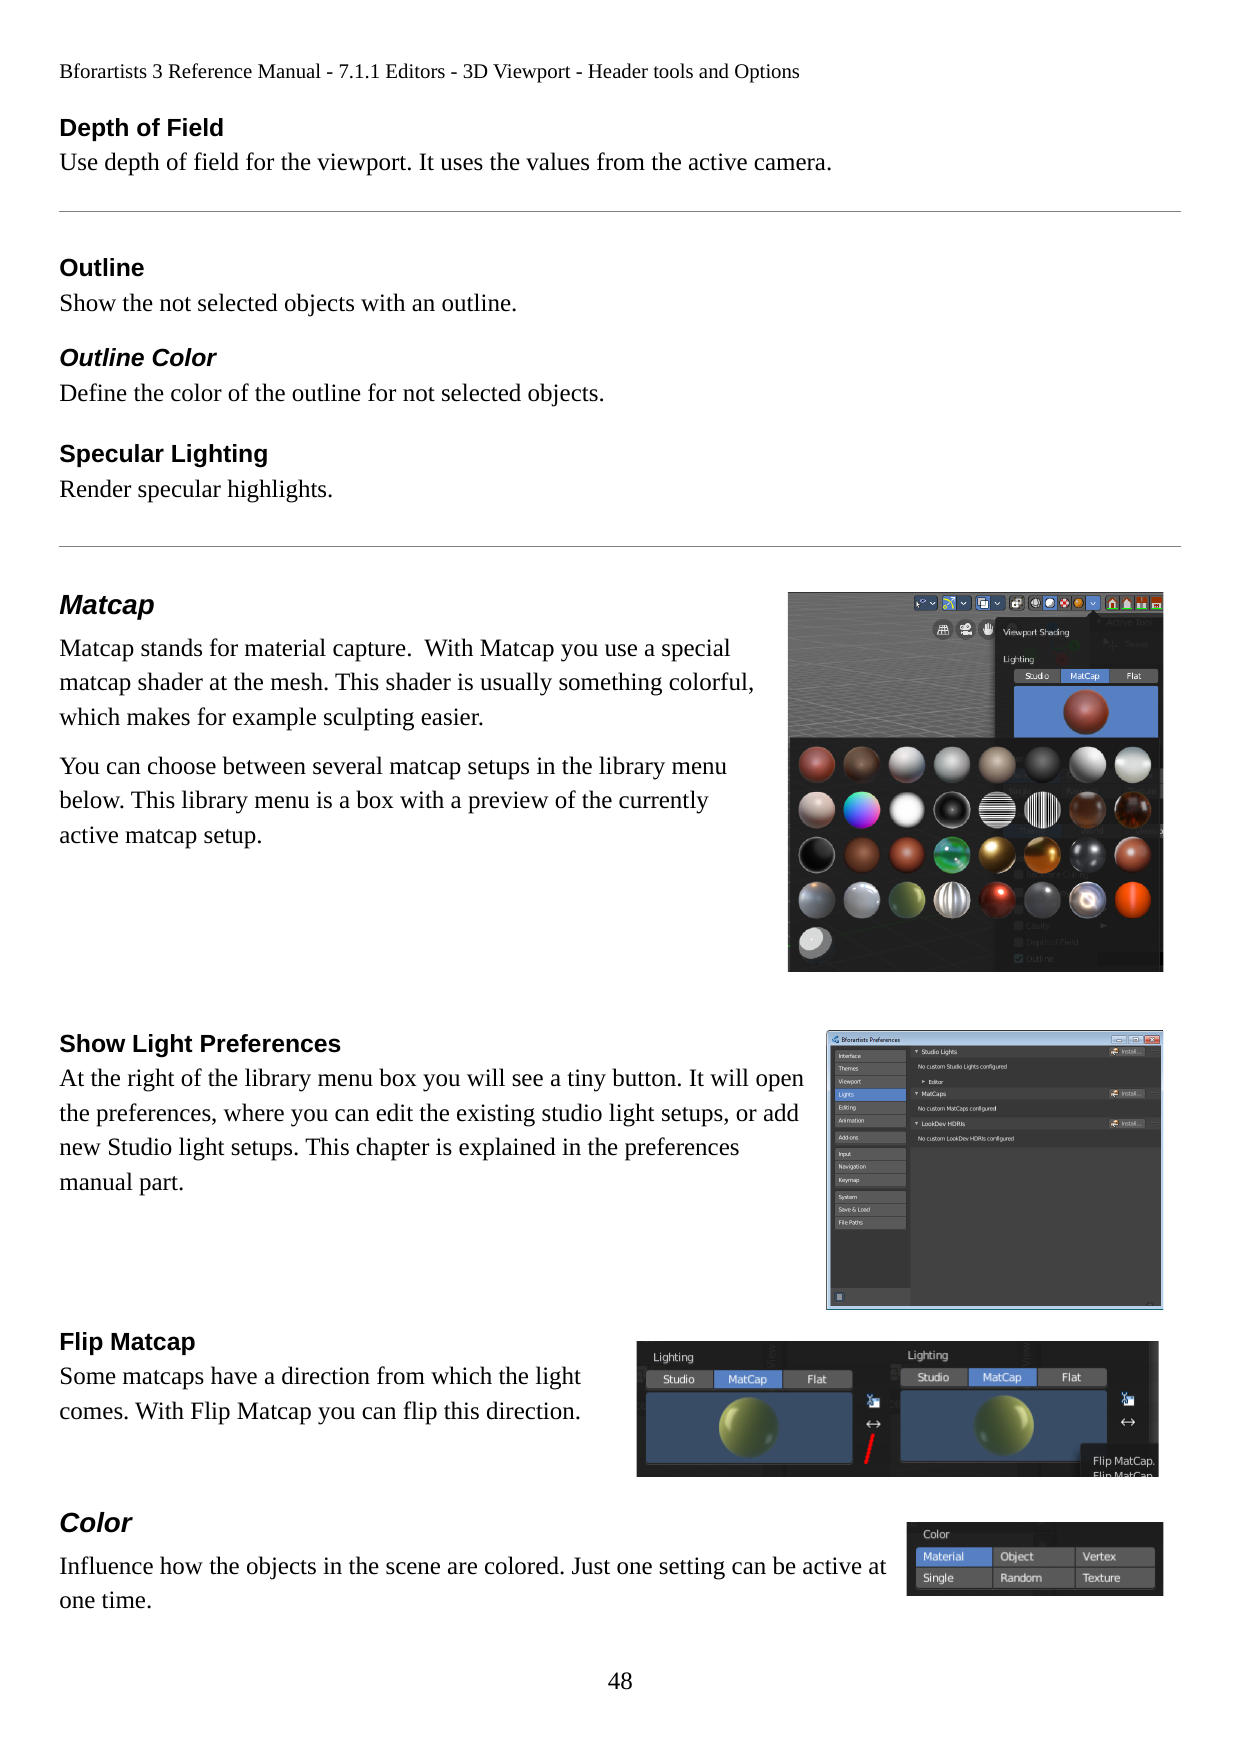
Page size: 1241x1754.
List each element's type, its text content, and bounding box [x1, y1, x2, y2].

picture [826, 1030, 1164, 1310]
text Show the not selected objects with an outline. [59, 288, 1181, 317]
text Define the color of the outline for not selected objects. [59, 378, 1181, 407]
text Some matcaps have a direction from which the light comes. With Flip Matcap you can flip this direction. [59, 1361, 636, 1424]
text You can choose between several matcap setups in the library menu below. This library menu is a box with a preview of the currently active matcap setup. [59, 751, 787, 849]
text Render specular highlights. [59, 474, 1181, 503]
text At the right of the library menu box you will see a tiny button. It will open the preferences, where you can edit the existing studio light setups, or add new Studio light setups. This chapter is explained in the preferences manual part. [59, 1063, 826, 1196]
subtitle Specular Lighting [59, 439, 1181, 468]
subtitle Matcap [59, 588, 1181, 620]
picture [787, 592, 1164, 972]
subtitle Color [59, 1506, 1181, 1538]
text Matcap stands for material capture. With Matcap you use a special matcap shader at the mesh. This shader is usually something colorful, which makes for example sculpting easier. [59, 633, 787, 731]
subtitle Outline [59, 253, 1181, 282]
subtitle Depth of Field [59, 113, 1181, 141]
text Influence how the objects in the scene are colored. Just one setting can be active at one time. [59, 1596, 1181, 1614]
subtitle Flip Matcap [59, 1327, 1181, 1355]
picture [906, 1522, 1164, 1596]
picture [636, 1341, 1159, 1477]
text Use depth of field for the viewport. It uses the values from the active camera. [59, 147, 1181, 176]
subtitle Show Light Preferences [59, 1029, 1181, 1057]
subtitle Outline Color [59, 343, 1181, 372]
